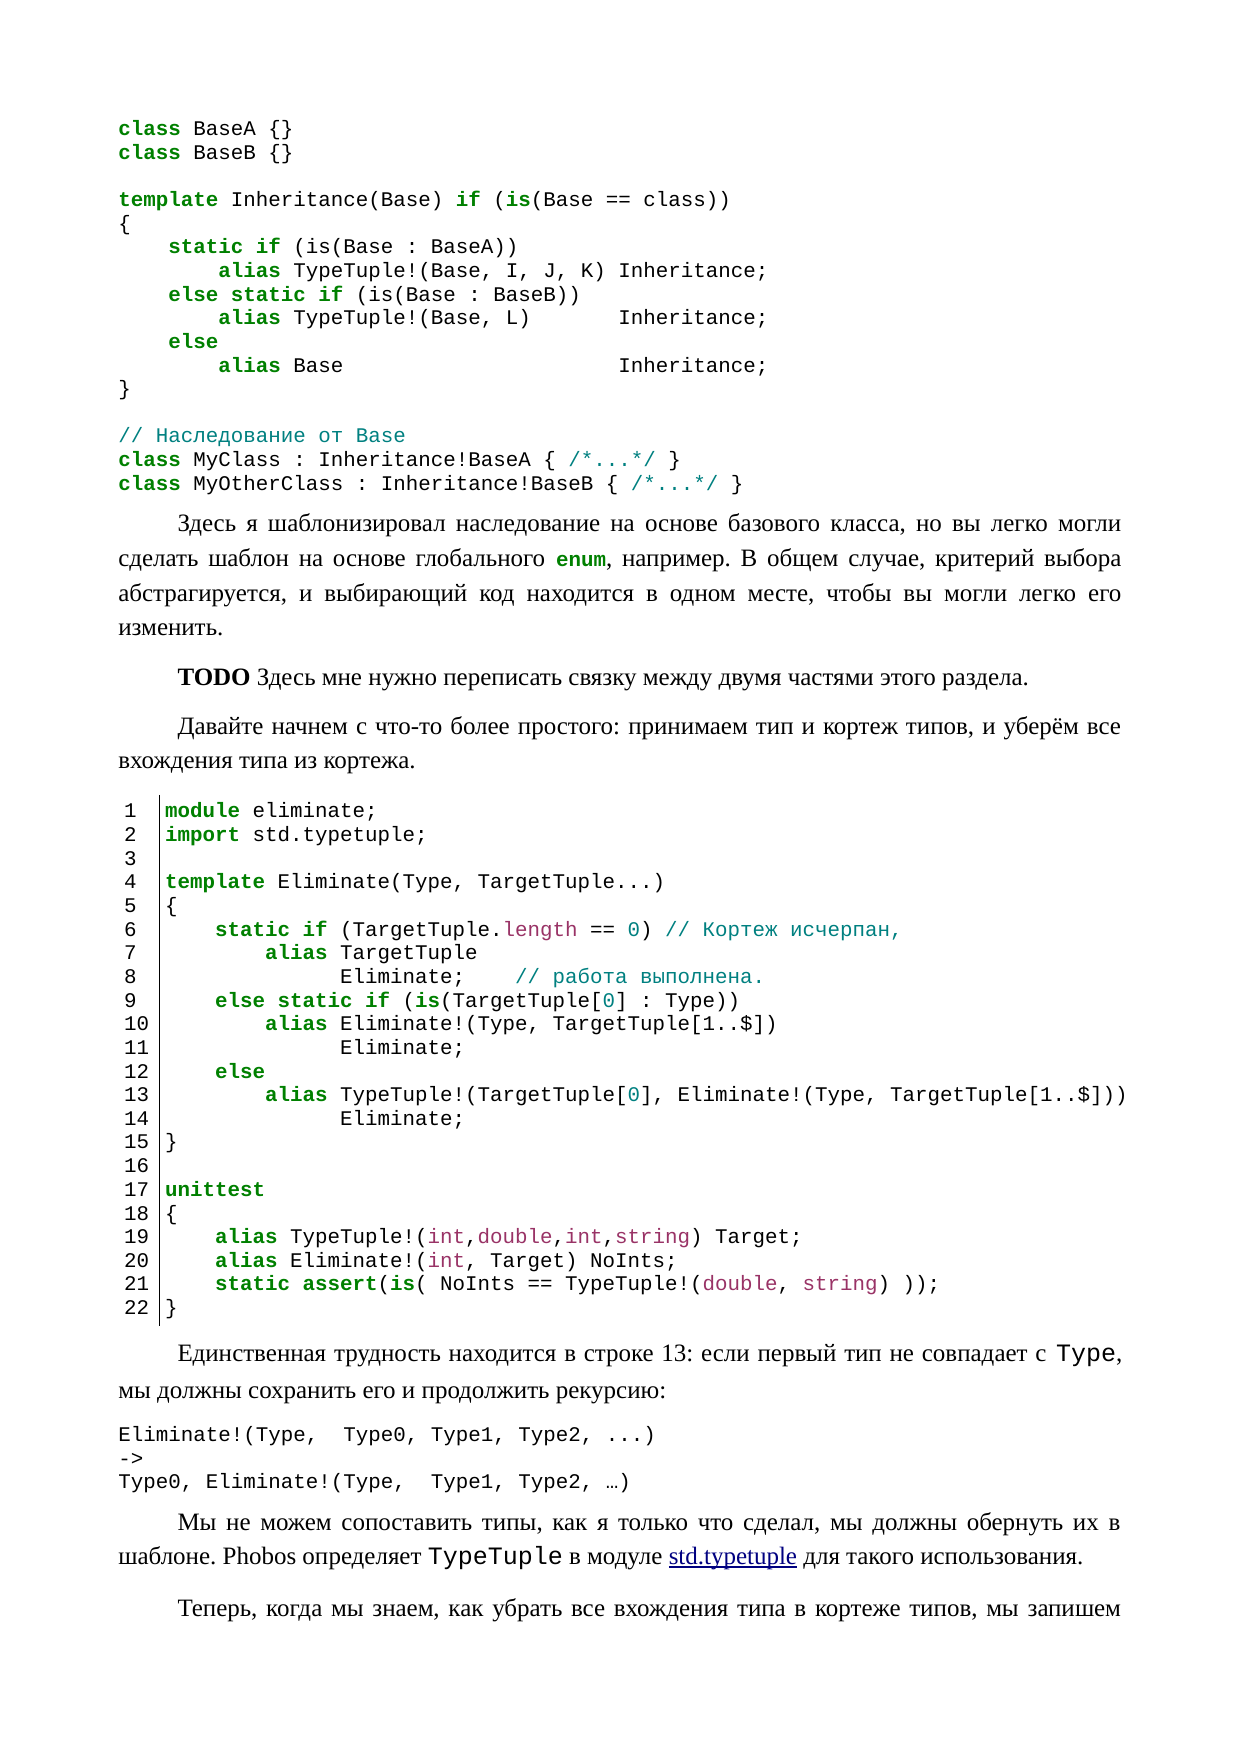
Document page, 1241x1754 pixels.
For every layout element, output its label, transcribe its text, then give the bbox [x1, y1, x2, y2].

text else static if (is(Base : BaseB)) [118, 284, 1122, 307]
table_header module eliminate; import std.typetuple; template Eliminate(Type, TargetTuple...) { static if (TargetTuple.length == 0) // Кортеж исчерпан, alias TargetTuple Eliminate; // работа выполнена. else static if (is(TargetTuple[0] : Type)) alias Eliminate!(Type, TargetTuple[1..$]) Eliminate; else alias TypeTuple!(TargetTuple[0], Eliminate!(Type, TargetTuple[1..$])) Eliminate; } unittest { alias TypeTuple!(int,double,int,string) Target; alias Eliminate!(int, Target) NoInts; static assert(is( NoInts == TypeTuple!(double, string) )); } [160, 795, 1146, 1326]
text alias TypeTuple!(Base, I, J, K) Inheritance; [118, 260, 1122, 284]
text class BaseA {} [118, 118, 1122, 142]
text alias TypeTuple!(Base, L) Inheritance; [118, 307, 1122, 331]
text Единственная трудность находится в строке 13: если первый тип не совпадает с Type, мы должны сохранить его и продолжить рекурсию: [118, 1338, 1122, 1403]
text static if (is(Base : BaseA)) [118, 236, 1122, 260]
text class MyOtherClass : Inheritance!BaseB { /*...*/ } [118, 473, 1122, 496]
text } [118, 378, 1122, 402]
text Eliminate!(Type, Type0, Type1, Type2, ...) [118, 1424, 1122, 1448]
text class BaseB {} [118, 142, 1122, 165]
text Теперь, когда мы знаем, как убрать все вхождения типа в кортеже типов, мы запишем [118, 1593, 1122, 1622]
text Здесь я шаблонизировал наследование на основе базового класса, но вы легко могли сделать шаблон на основе глобального enum, например. В общем случае, критерий выбора абстрагируется, и выбирающий код находится в одном месте, чтобы вы могли легко его изменить. [118, 508, 1122, 641]
text Мы не можем сопоставить типы, как я только что сделал, мы должны обернуть их в шаблоне. Phobos определяет TypeTuple в модуле std.typetuple для такого использования. [118, 1507, 1122, 1572]
text -> [118, 1448, 1122, 1471]
text alias Base Inheritance; [118, 354, 1122, 378]
text template Inheritance(Base) if (is(Base == class)) [118, 189, 1122, 213]
text // Наследование от Base [118, 426, 1122, 449]
table_header 1 2 3 4 5 6 7 8 9 10 11 12 13 14 15 16 17 18 19 20 21 22 [118, 795, 159, 1326]
text TODO Здесь мне нужно переписать связку между двумя частями этого раздела. [118, 662, 1122, 691]
text { [118, 213, 1122, 236]
text class MyClass : Inheritance!BaseA { /*...*/ } [118, 449, 1122, 473]
text Давайте начнем с что-то более простого: принимаем тип и кортеж типов, и уберём все вхождения типа из кортежа. [118, 711, 1122, 774]
text else [118, 331, 1122, 354]
text Type0, Eliminate!(Type, Type1, Type2, …) [118, 1471, 1122, 1495]
